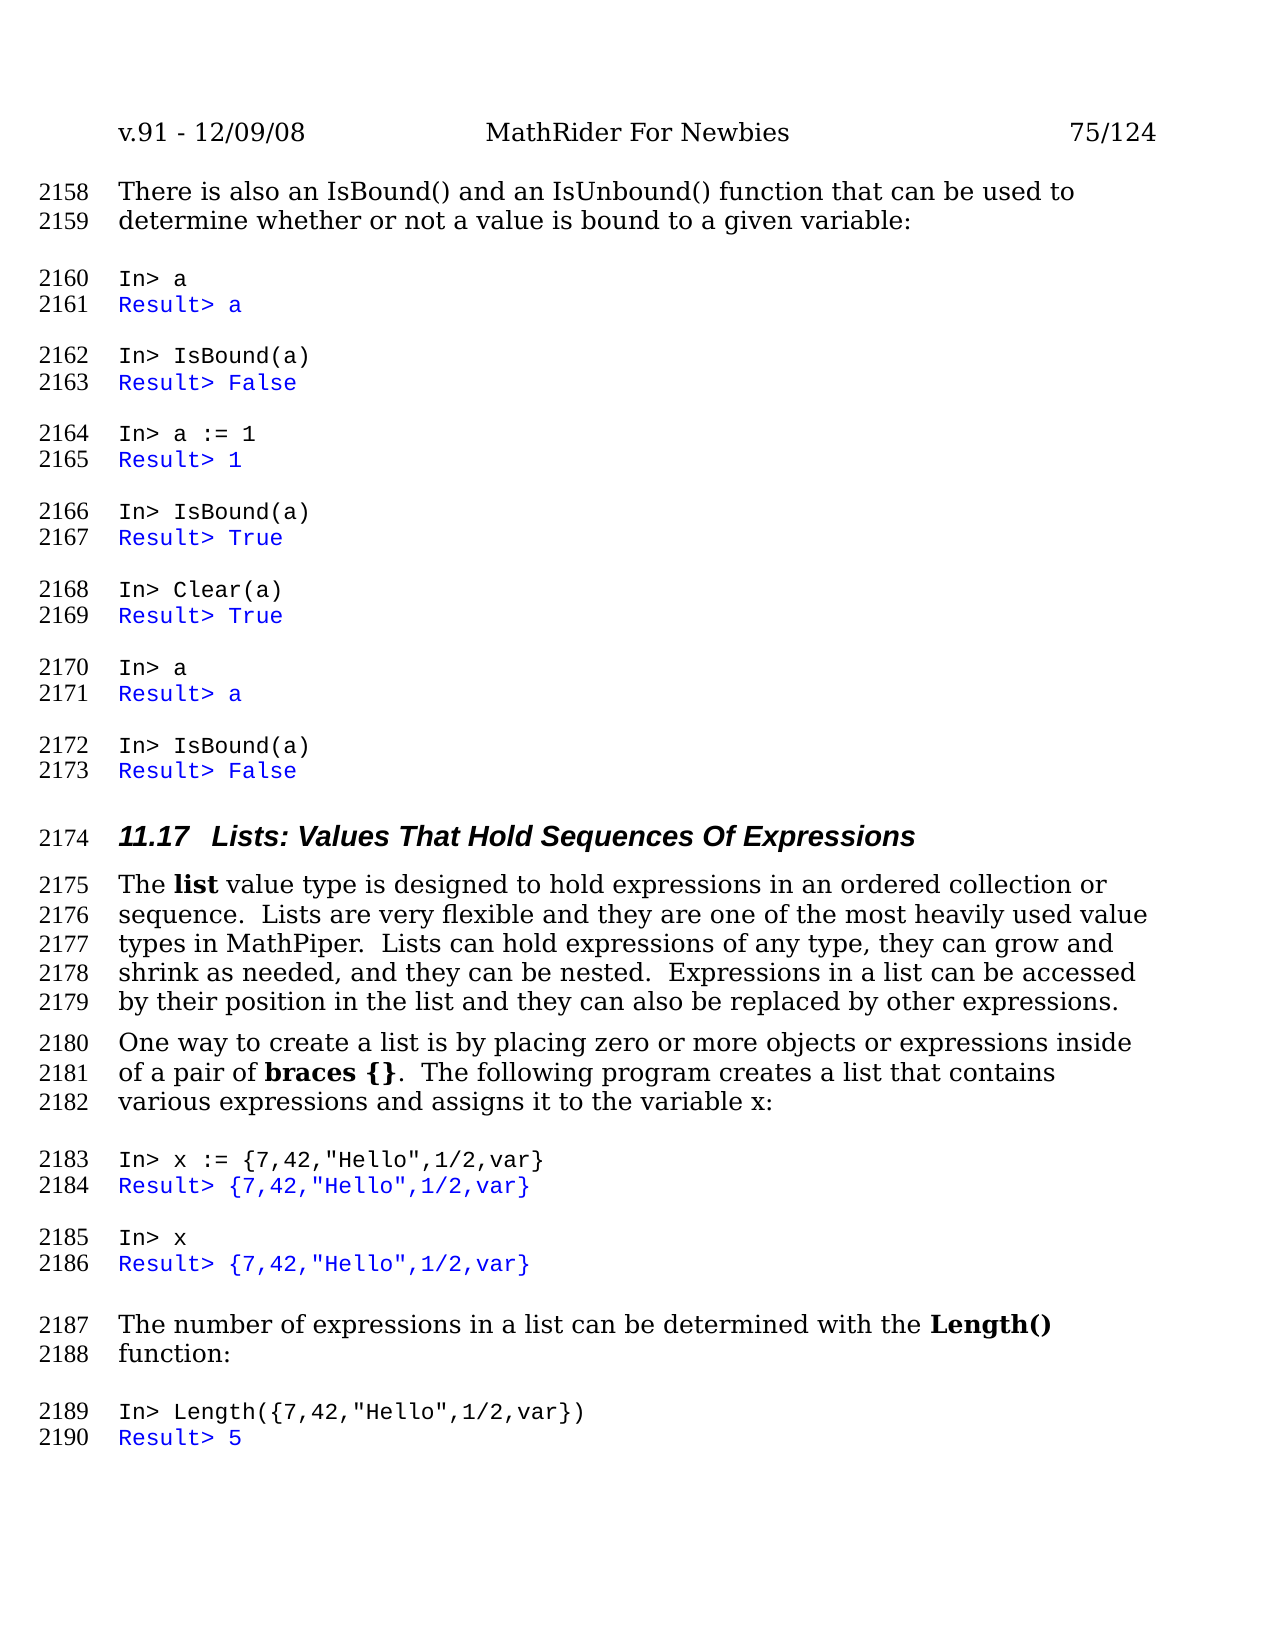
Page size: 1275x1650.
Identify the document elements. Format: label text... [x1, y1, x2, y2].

text In> a := 1 [118, 423, 1157, 449]
text In> x := {7,42,"Hello",1/2,var} [118, 1148, 1157, 1174]
text The number of expressions in a list can be determined with the Length() function: [118, 1310, 1157, 1368]
text Result> {7,42,"Hello",1/2,var} [118, 1174, 1157, 1200]
text One way to create a list is by placing zero or more objects or expressions inside of a pair of braces {}. The following program creates a list that contains various expressions and assigns it to the variable x: [118, 1028, 1157, 1116]
text In> a [118, 267, 1157, 293]
text In> x [118, 1226, 1157, 1252]
text Result> 1 [118, 449, 1157, 474]
text In> Clear(a) [118, 578, 1157, 604]
text There is also an IsBound() and an IsUnbound() function that can be used to determine whether or not a value is bound to a given variable: [118, 177, 1157, 235]
text In> IsBound(a) [118, 345, 1157, 371]
text Result> a [118, 293, 1157, 319]
text In> IsBound(a) [118, 501, 1157, 526]
text Result> 5 [118, 1426, 1157, 1452]
text Result> True [118, 604, 1157, 630]
text In> IsBound(a) [118, 734, 1157, 760]
text Result> False [118, 760, 1157, 786]
text Result> a [118, 682, 1157, 708]
text Result> {7,42,"Hello",1/2,var} [118, 1252, 1157, 1278]
text Result> True [118, 526, 1157, 552]
text Result> False [118, 371, 1157, 397]
text In> Length({7,42,"Hello",1/2,var}) [118, 1400, 1157, 1426]
text The list value type is designed to hold expressions in an ordered collection or sequence. Lists are very flexible and they are one of the most heavily used value types in MathPiper. Lists can hold expressions of any type, they can grow and shrink as needed, and they can be nested. Expressions in a list can be accessed by their position in the list and they can also be replaced by other expressions. [118, 870, 1157, 1016]
subtitle Lists: Values That Hold Sequences Of Expressions [118, 819, 1157, 852]
text In> a [118, 656, 1157, 682]
